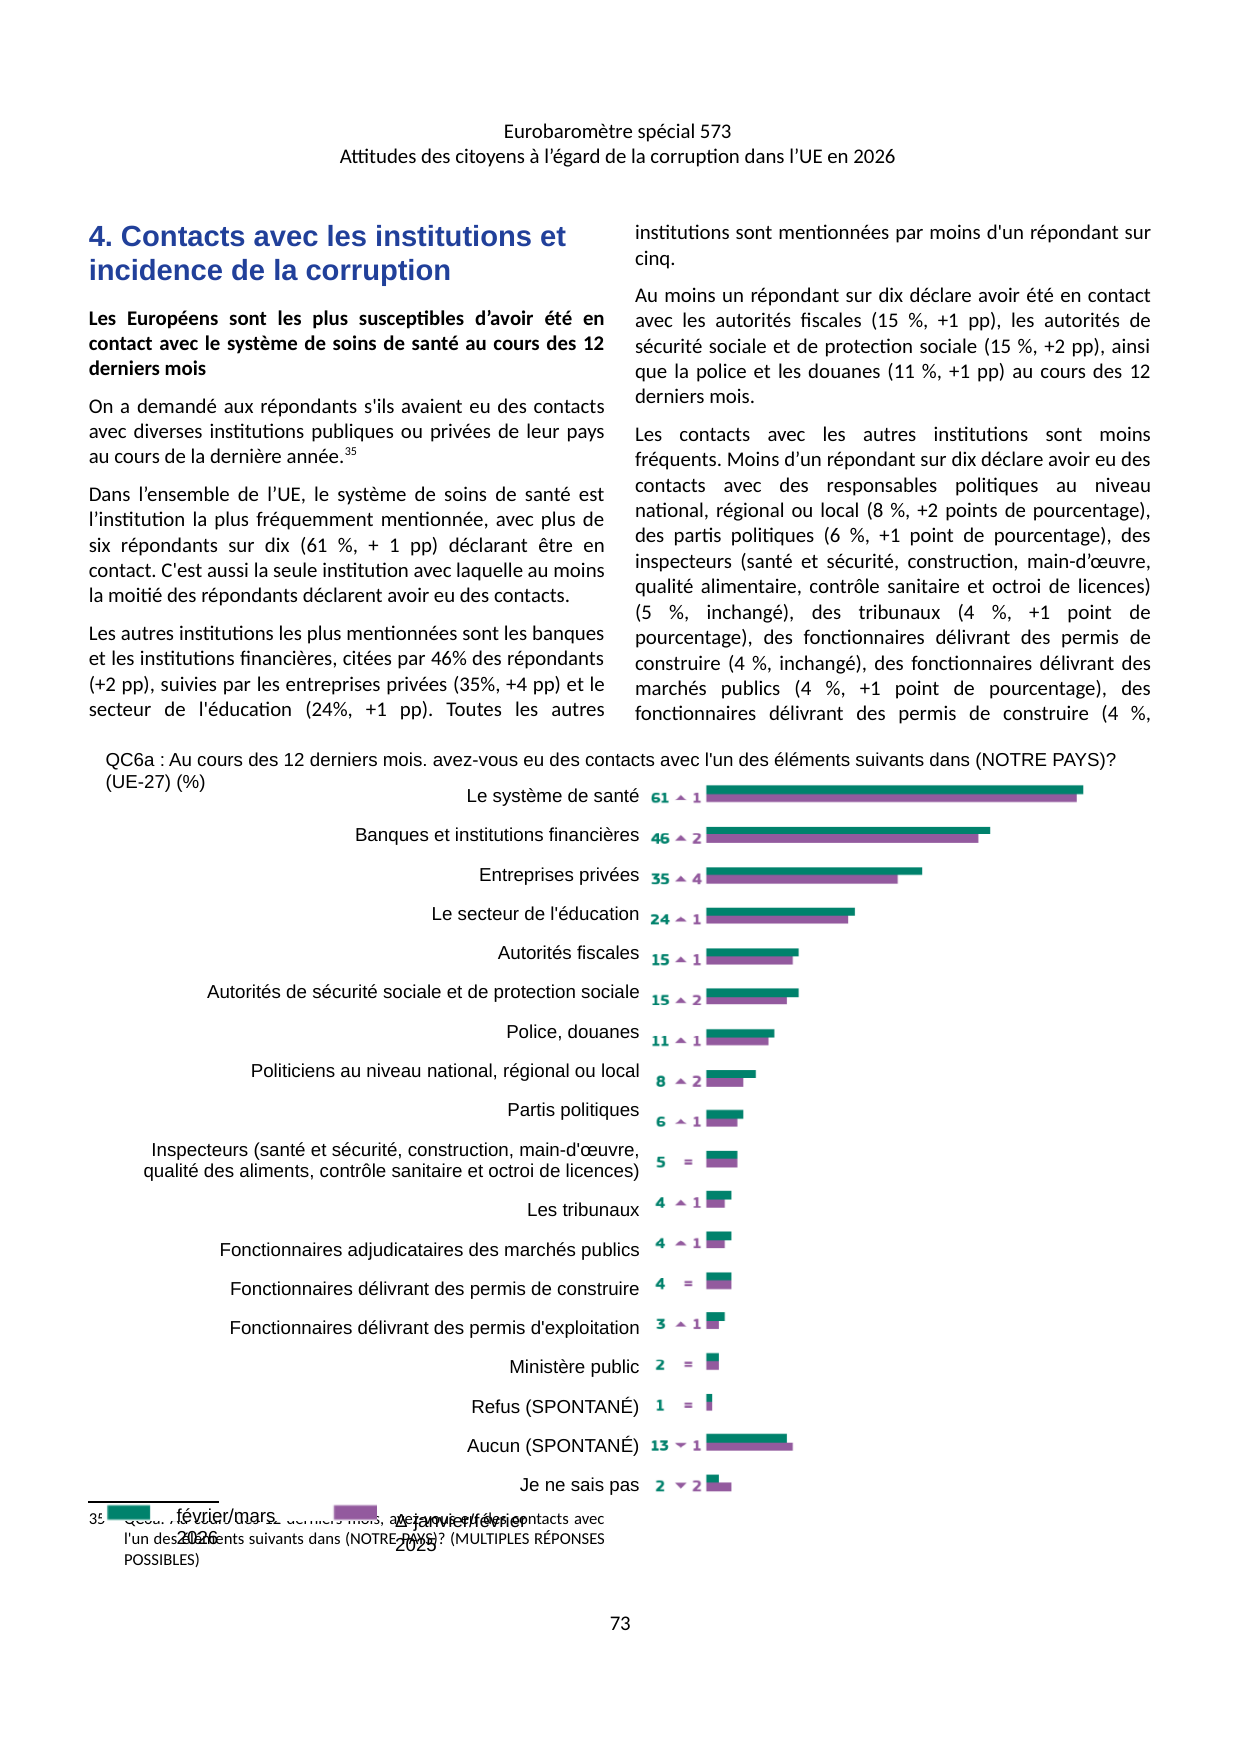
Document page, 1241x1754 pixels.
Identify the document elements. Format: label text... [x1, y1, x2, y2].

text Les autres institutions les plus mentionnées sont les banques et les institutions financières, citées par 46% des répondants (+2 pp), suivies par les entreprises privées (35%, +4 pp) et le secteur de l'éducation (24%, +1 pp). Toutes les autres [88, 620, 605, 722]
text institutions sont mentionnées par moins d'un répondant sur cinq. [635, 219, 1152, 270]
text On a demandé aux répondants s'ils avaient eu des contacts avec diverses institutions publiques ou privées de leur pays au cours de la dernière année. [88, 393, 605, 469]
text QC6a. Au cours des 12 derniers mois, avez-vous eu des contacts avec l'un des éléments suivants dans (NOTRE PAYS)? (MULTIPLES RÉPONSES POSSIBLES) [88, 1508, 605, 1569]
text Au moins un répondant sur dix déclare avoir été en contact avec les autorités fiscales (15 %, +1 pp), les autorités de sécurité sociale et de protection sociale (15 %, +2 pp), ainsi que la police et les douanes (11 %, +1 pp) au cours des 12 derniers mois. [635, 282, 1152, 409]
text Les contacts avec les autres institutions sont moins fréquents. Moins d’un répondant sur dix déclare avoir eu des contacts avec des responsables politiques au niveau national, régional ou local (8 %, +2 points de pourcentage), des partis politiques (6 %, +1 point de pourcentage), des inspecteurs (santé et sécurité, construction, main-d’œuvre, qualité alimentaire, contrôle sanitaire et octroi de licences) (5 %, inchangé), des tribunaux (4 %, +1 point de pourcentage), des fonctionnaires délivrant des permis de construire (4 %, inchangé), des fonctionnaires délivrant des marchés publics (4 %, +1 point de pourcentage), des fonctionnaires délivrant des permis de construire (4 %, [635, 421, 1152, 726]
picture [102, 1503, 377, 1521]
text Les Européens sont les plus susceptibles d’avoir été en contact avec le système de soins de santé au cours des 12 derniers mois [88, 305, 605, 381]
subtitle 4. Contacts avec les institutions et incidence de la corruption [88, 219, 605, 286]
picture [646, 766, 1099, 1497]
text Dans l’ensemble de l’UE, le système de soins de santé est l’institution la plus fréquemment mentionnée, avec plus de six répondants sur dix (61 %, + 1 pp) déclarant être en contact. C'est aussi la seule institution avec laquelle au moins la moitié des répondants déclarent avoir eu des contacts. [88, 481, 605, 608]
